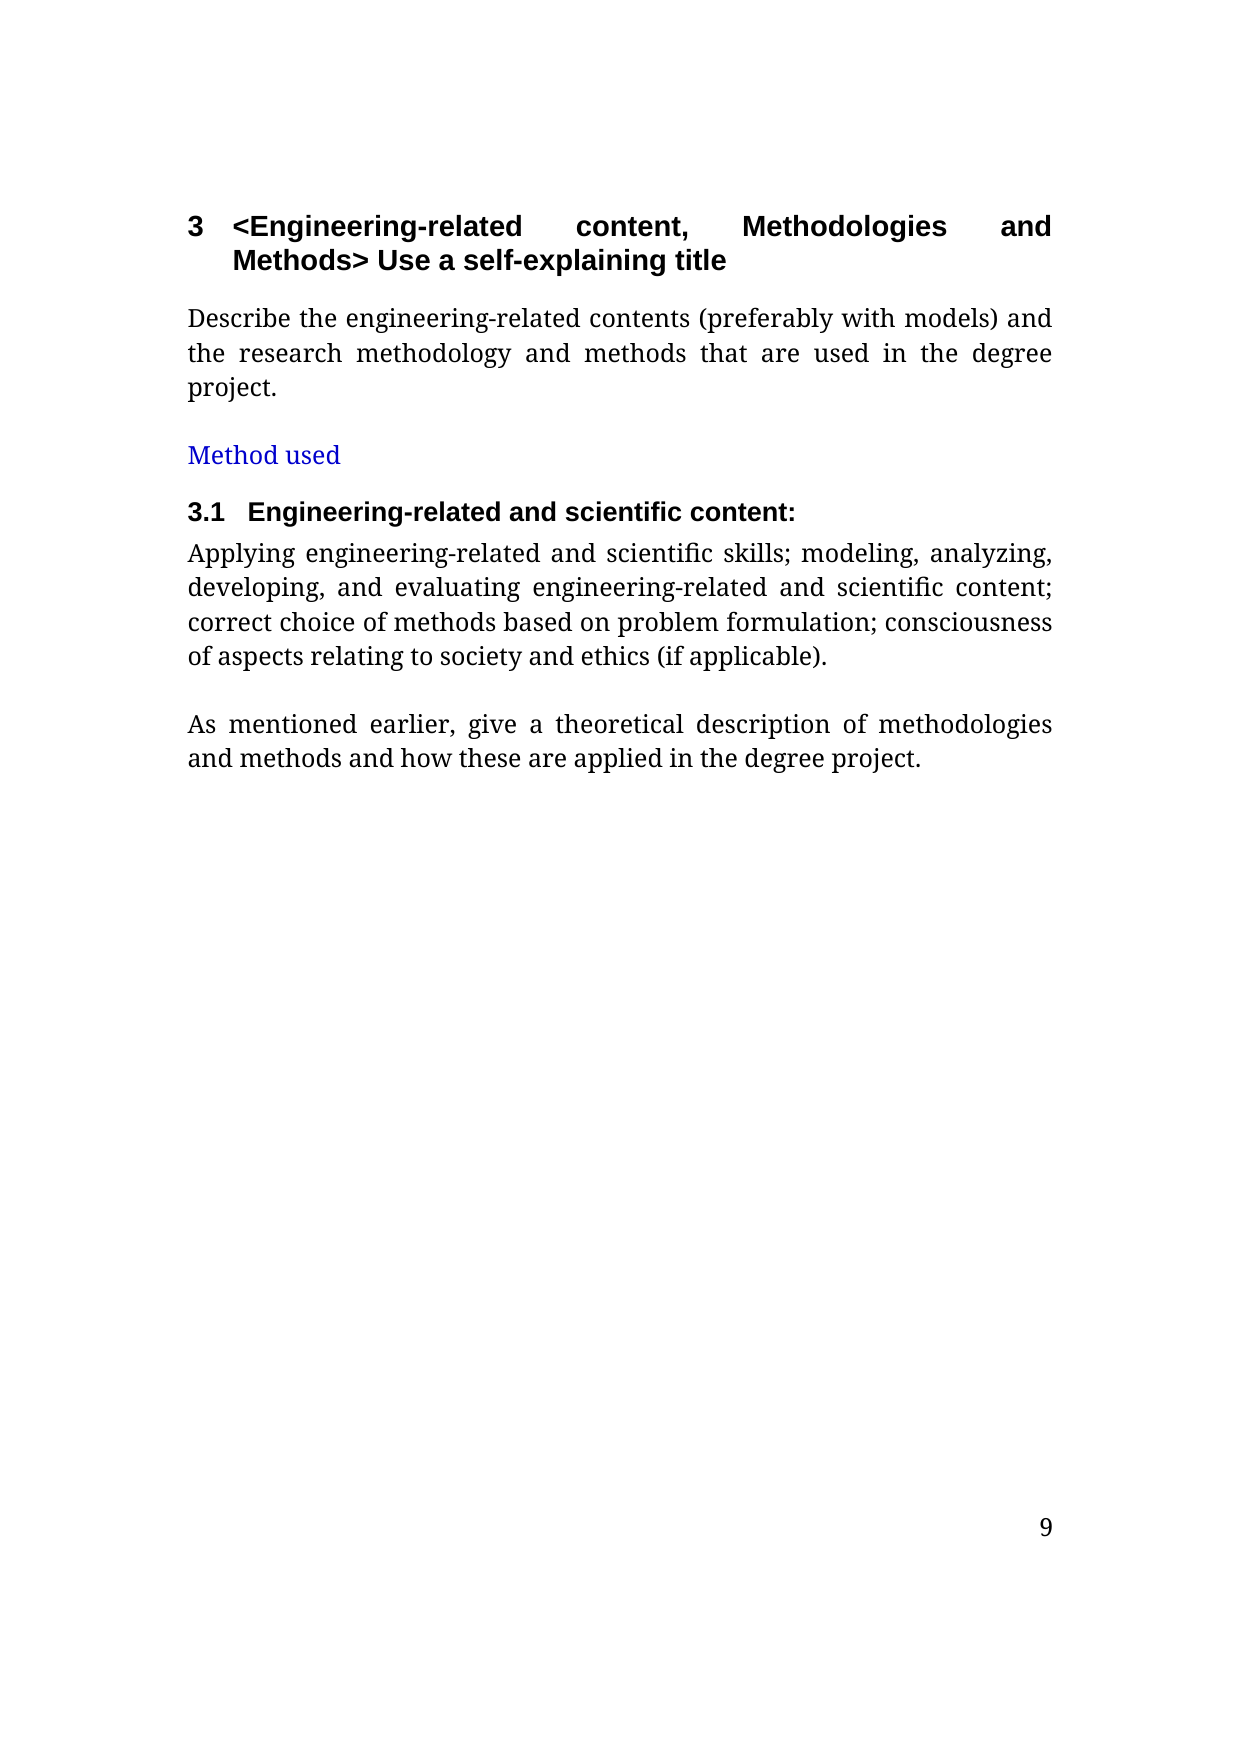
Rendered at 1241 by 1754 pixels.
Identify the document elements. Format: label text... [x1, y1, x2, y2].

text Applying engineering-related and scientific skills; modeling, analyzing, developing, and evaluating engineering-related and scientific content; correct choice of methods based on problem formulation; consciousness of aspects relating to society and ethics (if applicable). [187, 536, 1053, 672]
text Method used [187, 437, 1053, 471]
text Describe the engineering-related contents (preferably with models) and the research methodology and methods that are used in the degree project. [187, 301, 1053, 403]
subtitle Engineering-related and scientific content: [187, 496, 1053, 528]
subtitle <Engineering-related content, Methodologies and Methods> Use a self-explaining title [187, 209, 1053, 276]
text As mentioned earlier, give a theoretical description of methodologies and methods and how these are applied in the degree project. [187, 706, 1053, 774]
